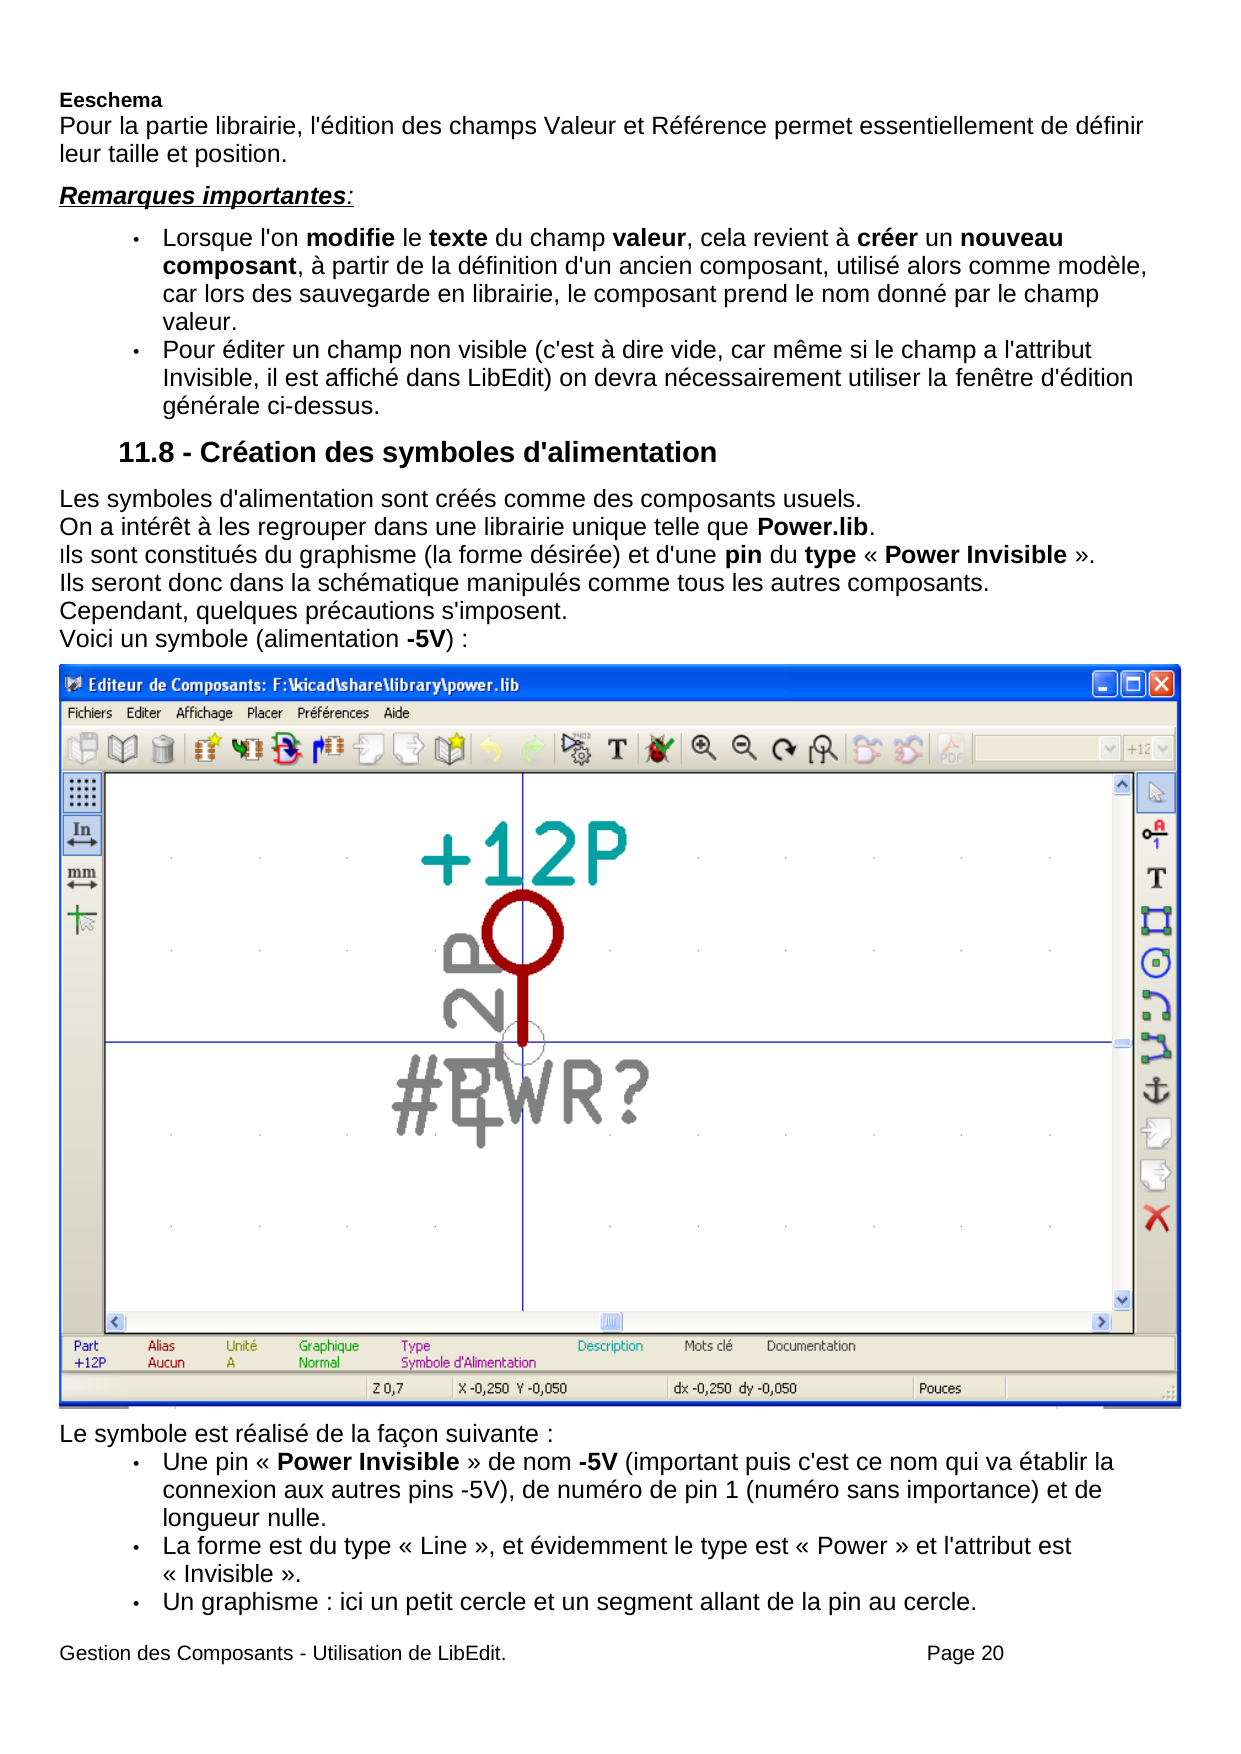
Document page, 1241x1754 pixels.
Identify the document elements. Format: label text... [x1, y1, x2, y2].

text Cependant, quelques précautions s'imposent. [59, 597, 1181, 625]
text On a intérêt à les regrouper dans une librairie unique telle que Power.lib. [59, 513, 1181, 541]
text Les symboles d'alimentation sont créés comme des composants usuels. [59, 485, 1181, 513]
list La forme est du type « Line », et évidemment le type est « Power » et l'attribut est « Invisible ». [133, 1532, 1181, 1588]
text Pour la partie librairie, l'édition des champs Valeur et Référence permet essentiellement de définir leur taille et position. [59, 112, 1181, 168]
list Pour éditer un champ non visible (c'est à dire vide, car même si le champ a l'attribut Invisible, il est affiché dans LibEdit) on devra nécessairement utiliser la fenêtre d'édition générale ci-dessus. [133, 336, 1181, 420]
list Un graphisme : ici un petit cercle et un segment allant de la pin au cercle. [133, 1588, 1181, 1616]
text Ils seront donc dans la schématique manipulés comme tous les autres composants. [59, 569, 1181, 597]
list Lorsque l'on modifie le texte du champ valeur, cela revient à créer un nouveau composant, à partir de la définition d'un ancien composant, utilisé alors comme modèle, car lors des sauvegarde en librairie, le composant prend le nom donné par le champ valeur. [133, 224, 1181, 336]
text Ils sont constitués du graphisme (la forme désirée) et d'une pin du type « Power Invisible ». [59, 541, 1181, 569]
text Remarques importantes: [59, 182, 1181, 210]
text Le symbole est réalisé de la façon suivante : [59, 1420, 1181, 1448]
picture [59, 664, 1182, 1409]
list Une pin « Power Invisible » de nom -5V (important puis c'est ce nom qui va établir la connexion aux autres pins -5V), de numéro de pin 1 (numéro sans importance) et de longueur nulle. [133, 1448, 1181, 1532]
subtitle Création des symboles d'alimentation [118, 436, 1181, 469]
text Voici un symbole (alimentation -5V) : [59, 625, 1181, 653]
